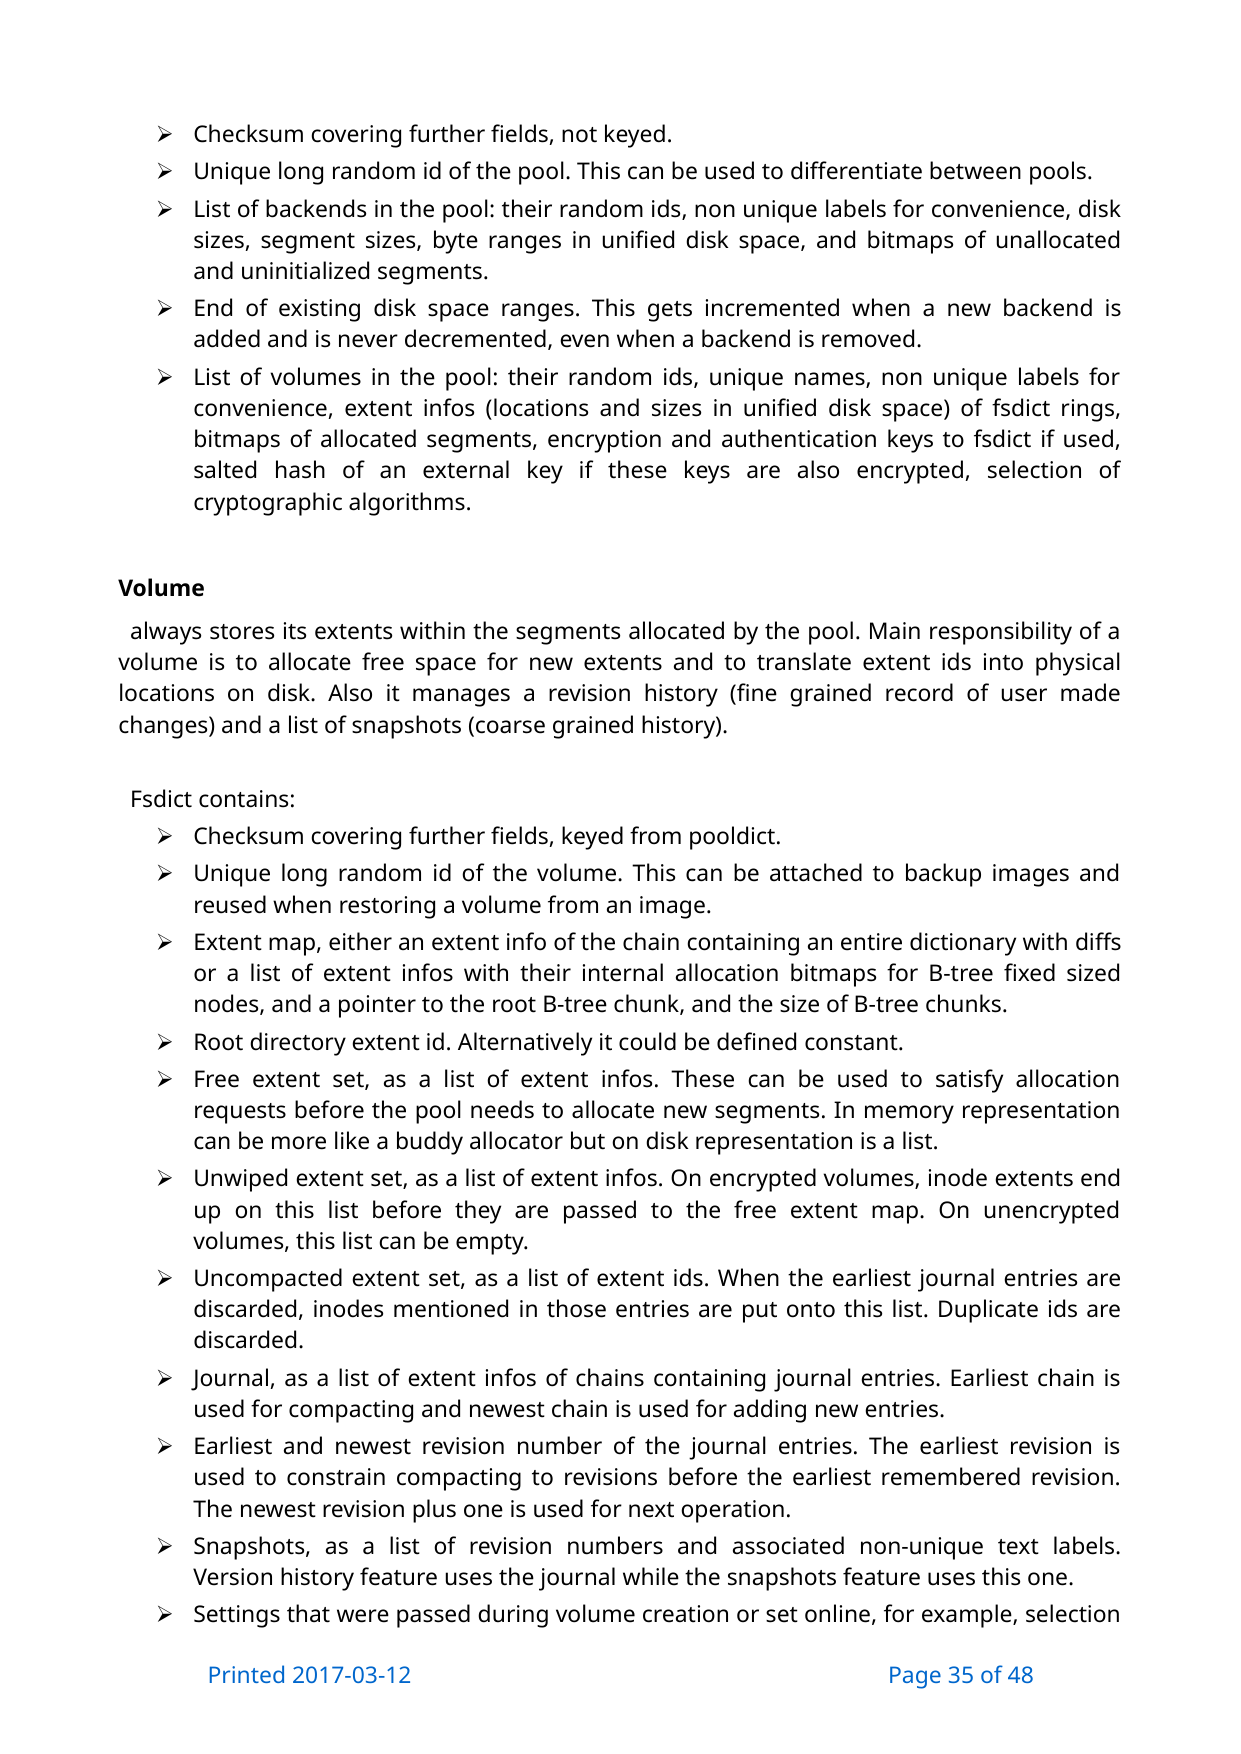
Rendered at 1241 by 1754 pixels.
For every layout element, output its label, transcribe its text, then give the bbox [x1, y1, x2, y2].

subtitle Volume [118, 572, 1122, 603]
list Earliest and newest revision number of the journal entries. The earliest revision is used to constrain compacting to revisions before the earliest remembered revision. The newest revision plus one is used for next operation. [156, 1430, 1122, 1524]
list List of backends in the pool: their random ids, non unique labels for convenience, disk sizes, segment sizes, byte ranges in unified disk space, and bitmaps of unallocated and uninitialized segments. [156, 192, 1122, 286]
list Uncompacted extent set, as a list of extent ids. When the earliest journal entries are discarded, inodes mentioned in those entries are put onto this list. Duplicate ids are discarded. [156, 1262, 1122, 1356]
list Unique long random id of the volume. This can be attached to backup images and reused when restoring a volume from an image. [156, 857, 1122, 920]
list Extent map, either an extent info of the chain containing an entire dictionary with diffs or a list of extent infos with their internal allocation bitmaps for B-tree fixed sized nodes, and a pointer to the root B-tree chunk, and the size of B-tree chunks. [156, 926, 1122, 1019]
text always stores its extents within the segments allocated by the pool. Main responsibility of a volume is to allocate free space for new extents and to translate extent ids into physical locations on disk. Also it manages a revision history (fine grained record of user made changes) and a list of snapshots (coarse grained history). [118, 615, 1122, 740]
list End of existing disk space ranges. This gets incremented when a new backend is added and is never decremented, even when a backend is removed. [156, 292, 1122, 355]
list Settings that were passed during volume creation or set online, for example, selection [156, 1598, 1122, 1629]
list Unwiped extent set, as a list of extent infos. On encrypted volumes, inode extents end up on this list before they are passed to the free extent map. On unencrypted volumes, this list can be empty. [156, 1162, 1122, 1256]
list Checksum covering further fields, not keyed. [156, 118, 1122, 149]
list Journal, as a list of extent infos of chains containing journal entries. Earliest chain is used for compacting and newest chain is used for adding new entries. [156, 1362, 1122, 1424]
list Checksum covering further fields, keyed from pooldict. [156, 820, 1122, 851]
list Root directory extent id. Alternatively it could be defined constant. [156, 1025, 1122, 1057]
list List of volumes in the pool: their random ids, unique names, non unique labels for convenience, extent infos (locations and sizes in unified disk space) of fsdict rings, bitmaps of allocated segments, encryption and authentication keys to fsdict if used, salted hash of an external key if these keys are also encrypted, selection of cryptographic algorithms. [156, 361, 1122, 517]
list Unique long random id of the pool. This can be used to differentiate between pools. [156, 155, 1122, 187]
list Free extent set, as a list of extent infos. These can be used to satisfy allocation requests before the pool needs to allocate new segments. In memory representation can be more like a buddy allocator but on disk representation is a list. [156, 1063, 1122, 1156]
list Snapshots, as a list of revision numbers and associated non-unique text labels. Version history feature uses the journal while the snapshots feature uses this one. [156, 1530, 1122, 1592]
text Fsdict contains: [118, 783, 1122, 814]
